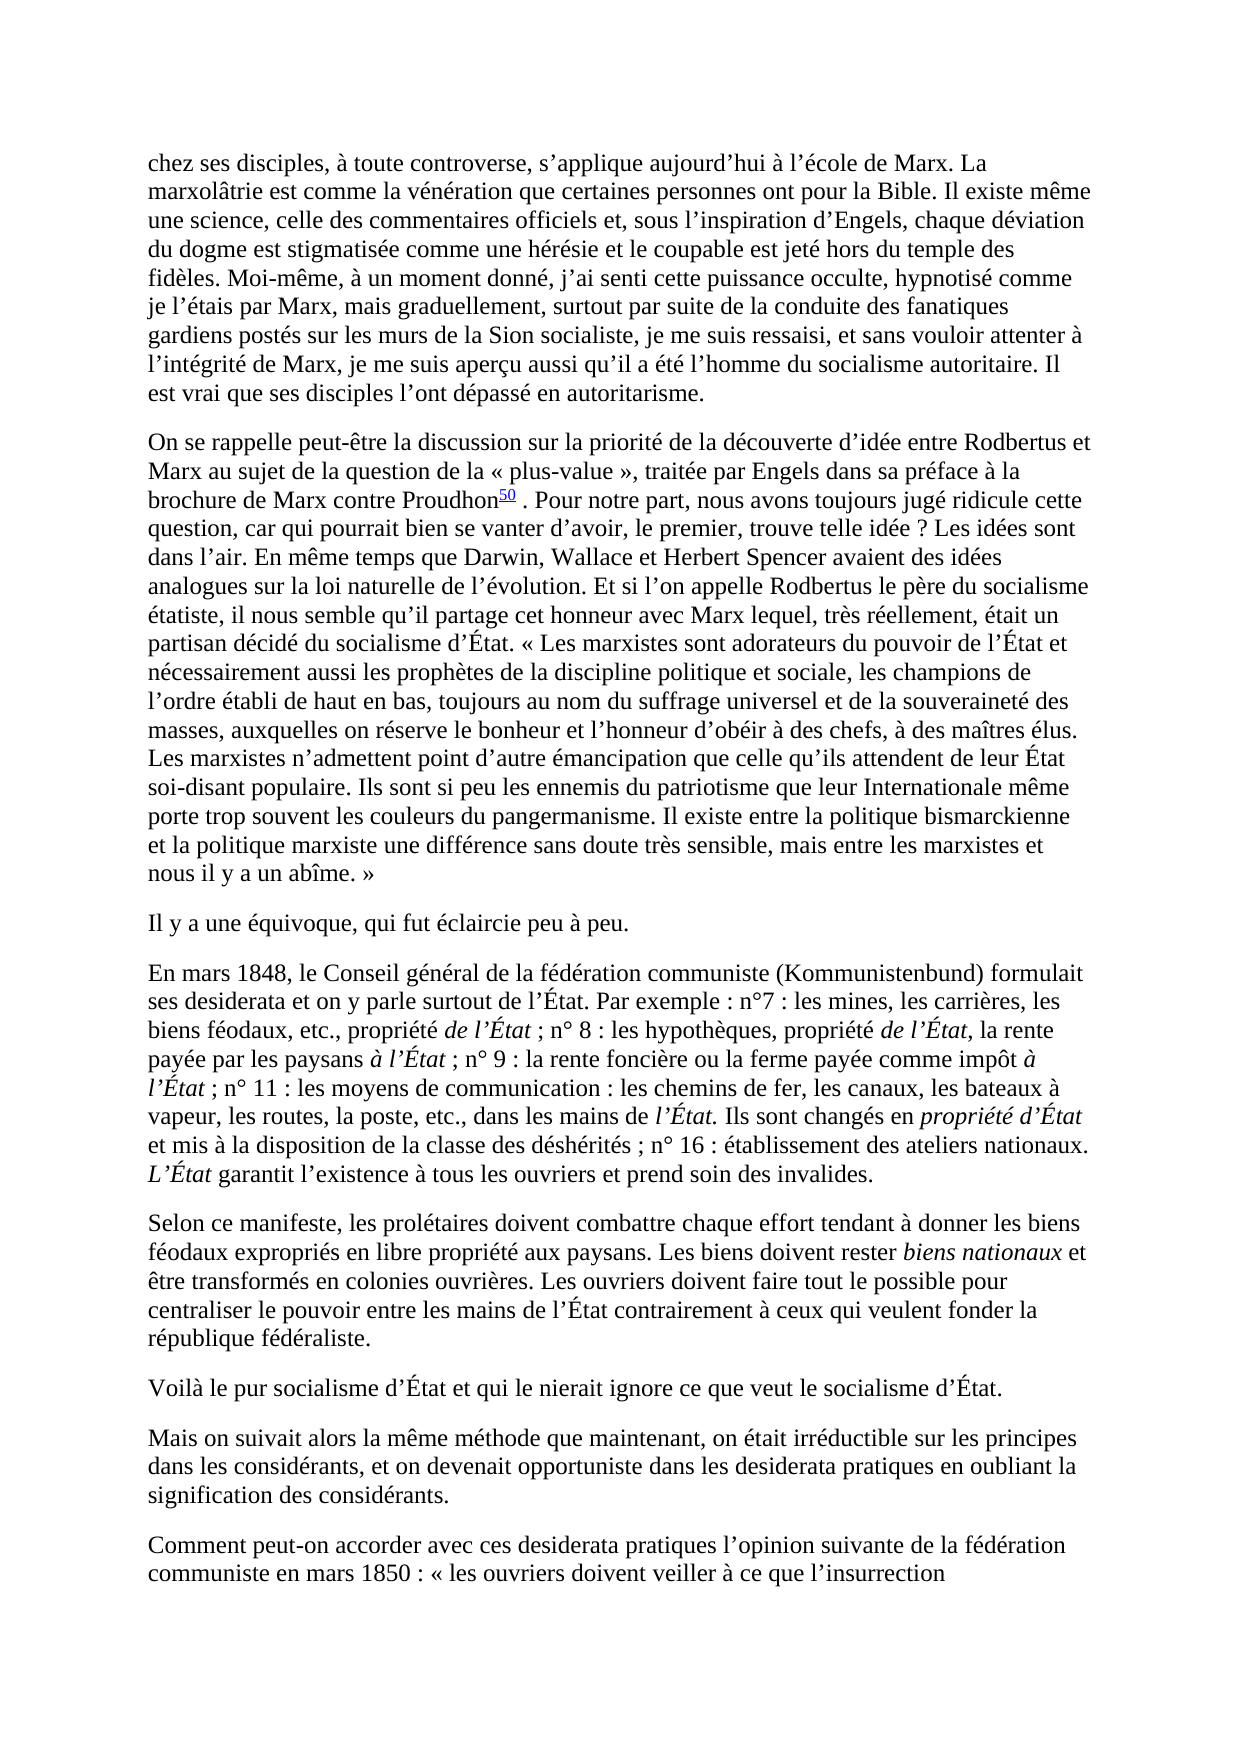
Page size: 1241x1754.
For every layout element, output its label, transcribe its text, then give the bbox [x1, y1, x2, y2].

text En mars 1848, le Conseil général de la fédération communiste (Kommunistenbund) formulait ses desiderata et on y parle surtout de l’État. Par exemple : n°7 : les mines, les carrières, les biens féodaux, etc., propriété de l’État ; n° 8 : les hypothèques, propriété de l’État, la rente payée par les paysans à l’État ; n° 9 : la rente foncière ou la ferme payée comme impôt à l’État ; n° 11 : les moyens de communication : les chemins de fer, les canaux, les bateaux à vapeur, les routes, la poste, etc., dans les mains de l’État. Ils sont changés en propriété d’État et mis à la disposition de la classe des déshérités ; n° 16 : établissement des ateliers nationaux. L’État garantit l’existence à tous les ouvriers et prend soin des invalides. [148, 958, 1093, 1188]
text Mais on suivait alors la même méthode que maintenant, on était irréductible sur les principes dans les considérants, et on devenait opportuniste dans les desiderata pratiques en oubliant la signification des considérants. [148, 1423, 1093, 1509]
text chez ses disciples, à toute controverse, s’applique aujourd’hui à l’école de Marx. La marxolâtrie est comme la vénération que certaines personnes ont pour la Bible. Il existe même une science, celle des commentaires officiels et, sous l’inspiration d’Engels, chaque déviation du dogme est stigmatisée comme une hérésie et le coupable est jeté hors du temple des fidèles. Moi-même, à un moment donné, j’ai senti cette puissance occulte, hypnotisé comme je l’étais par Marx, mais graduellement, surtout par suite de la conduite des fanatiques gardiens postés sur les murs de la Sion socialiste, je me suis ressaisi, et sans vouloir attenter à l’intégrité de Marx, je me suis aperçu aussi qu’il a été l’homme du socialisme autoritaire. Il est vrai que ses disciples l’ont dépassé en autoritarisme. [148, 148, 1093, 406]
text On se rappelle peut-être la discussion sur la priorité de la découverte d’idée entre Rodbertus et Marx au sujet de la question de la « plus-value », traitée par Engels dans sa préface à la brochure de Marx contre Proudhon50 . Pour notre part, nous avons toujours jugé ridicule cette question, car qui pourrait bien se vanter d’avoir, le premier, trouve telle idée ? Les idées sont dans l’air. En même temps que Darwin, Wallace et Herbert Spencer avaient des idées analogues sur la loi naturelle de l’évolution. Et si l’on appelle Rodbertus le père du socialisme étatiste, il nous semble qu’il partage cet honneur avec Marx lequel, très réellement, était un partisan décidé du socialisme d’État. « Les marxistes sont adorateurs du pouvoir de l’État et nécessairement aussi les prophètes de la discipline politique et sociale, les champions de l’ordre établi de haut en bas, toujours au nom du suffrage universel et de la souveraineté des masses, auxquelles on réserve le bonheur et l’honneur d’obéir à des chefs, à des maîtres élus. Les marxistes n’admettent point d’autre émancipation que celle qu’ils attendent de leur État soi-disant populaire. Ils sont si peu les ennemis du patriotisme que leur Internationale même porte trop souvent les couleurs du pangermanisme. Il existe entre la politique bismarckienne et la politique marxiste une différence sans doute très sensible, mais entre les marxistes et nous il y a un abîme. » [148, 427, 1093, 887]
text Selon ce manifeste, les prolétaires doivent combattre chaque effort tendant à donner les biens féodaux expropriés en libre propriété aux paysans. Les biens doivent rester biens nationaux et être transformés en colonies ouvrières. Les ouvriers doivent faire tout le possible pour centraliser le pouvoir entre les mains de l’État contrairement à ceux qui veulent fonder la république fédéraliste. [148, 1208, 1093, 1352]
text Comment peut-on accorder avec ces desiderata pratiques l’opinion suivante de la fédération communiste en mars 1850 : « les ouvriers doivent veiller à ce que l’insurrection [148, 1530, 1093, 1587]
text Il y a une équivoque, qui fut éclaircie peu à peu. [148, 908, 1093, 937]
text Voilà le pur socialisme d’État et qui le nierait ignore ce que veut le socialisme d’État. [148, 1373, 1093, 1402]
